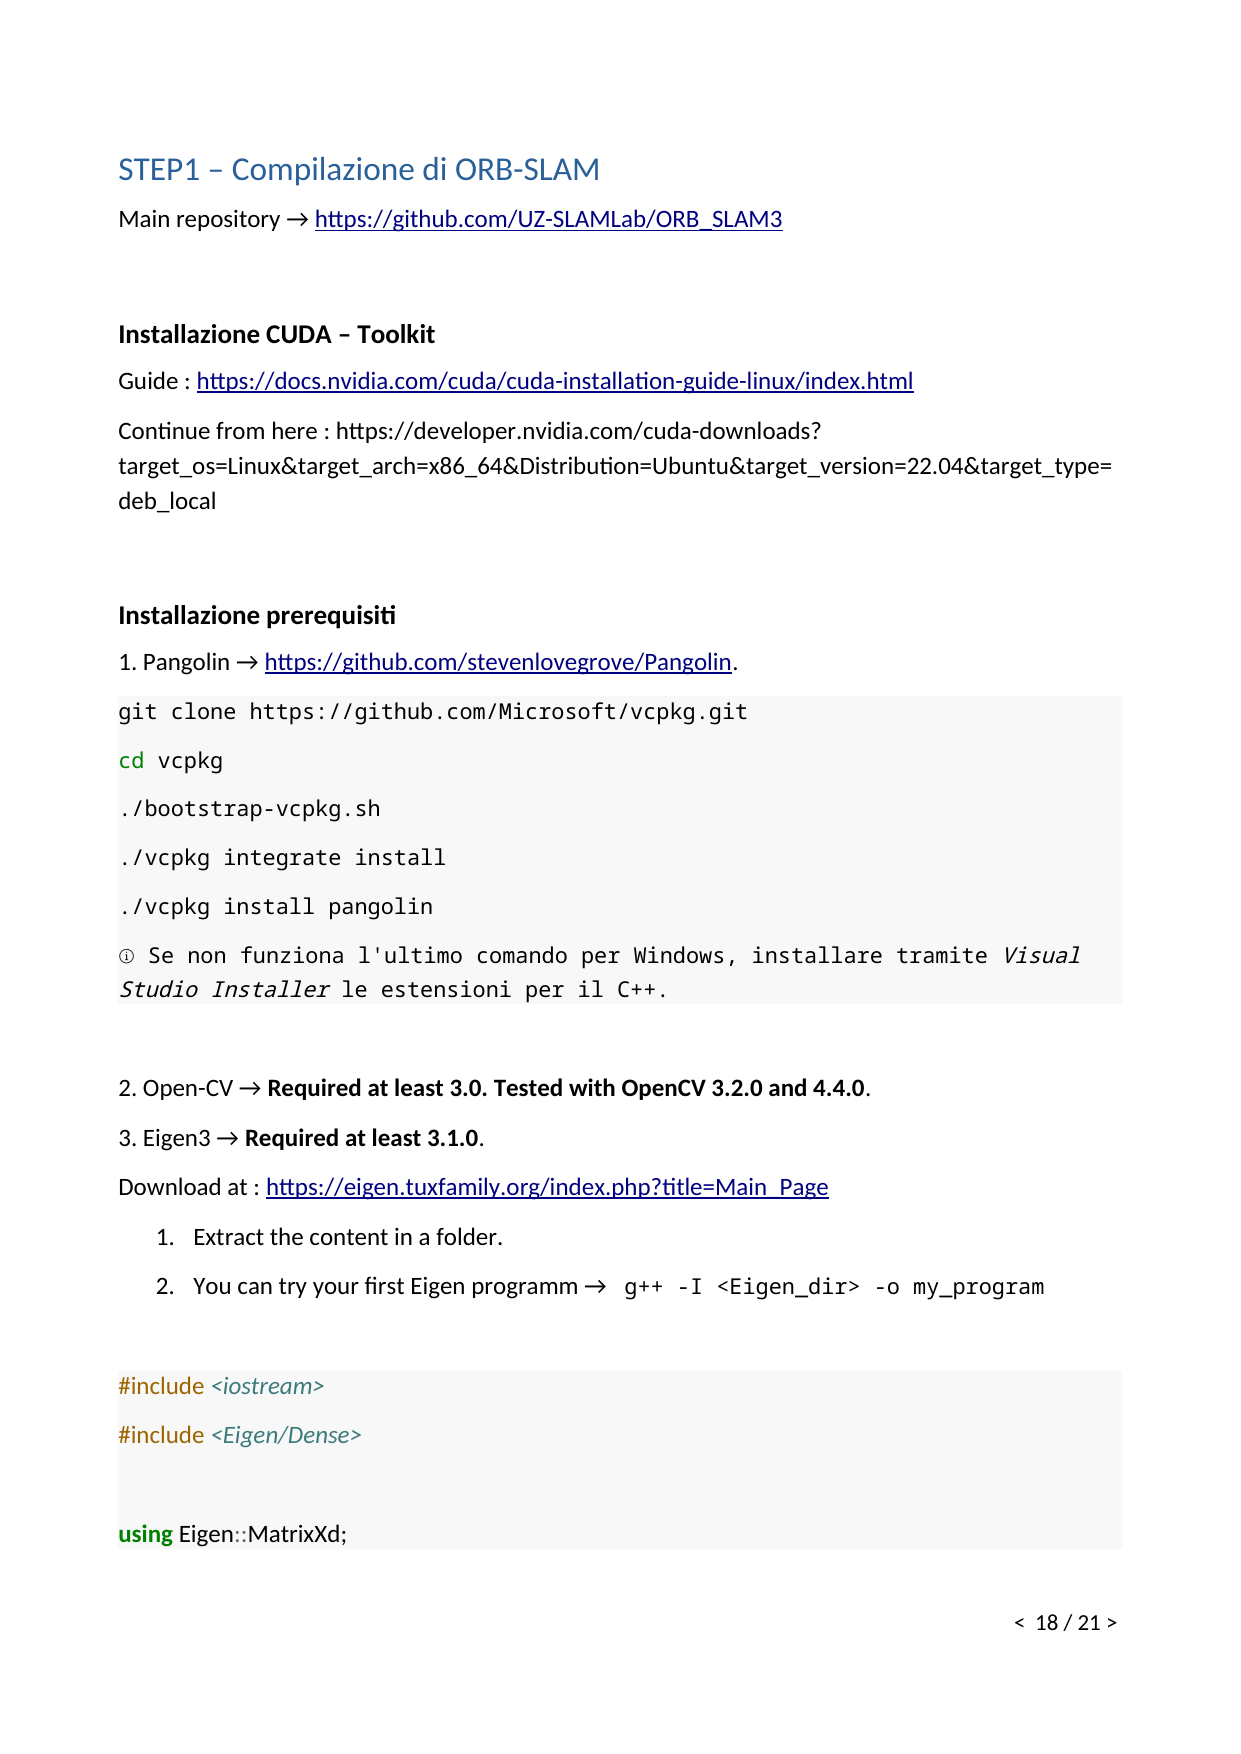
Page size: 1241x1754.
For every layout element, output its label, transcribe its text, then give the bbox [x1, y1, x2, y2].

text Download at : https://eigen.tuxfamily.org/index.php?title=Main_Page [118, 1171, 1122, 1202]
text Guide : https://docs.nvidia.com/cuda/cuda-installation-guide-linux/index.html [118, 365, 1122, 396]
text #include <iostream> [118, 1370, 1122, 1400]
text 2. Open-CV → Required at least 3.0. Tested with OpenCV 3.2.0 and 4.4.0. [118, 1072, 1122, 1103]
list Extract the content in a folder. [156, 1221, 1122, 1251]
text git clone https://github.com/Microsoft/vcpkg.git [118, 696, 1122, 726]
text ./bootstrap-vcpkg.sh [118, 793, 1122, 823]
list You can try your first Eigen programm → g++ -I <Eigen_dir> -o my_program [156, 1271, 1122, 1301]
text 1. Pangolin → https://github.com/stevenlovegrove/Pangolin. [118, 646, 1122, 677]
text ./vcpkg integrate install [118, 842, 1122, 872]
text ⓘ Se non funziona l'ultimo comando per Windows, installare tramite Visual Studio Installer le estensioni per il C++. [118, 940, 1122, 1004]
text 3. Eigen3 → Required at least 3.1.0. [118, 1122, 1122, 1152]
subtitle Installazione prerequisiti [118, 598, 1122, 632]
text #include <Eigen/Dense> [118, 1419, 1122, 1450]
text Continue from here : https://developer.nvidia.com/cuda-downloads?target_os=Linux&target_arch=x86_64&Distribution=Ubuntu&target_version=22.04&target_type=deb_local [118, 415, 1122, 515]
subtitle STEP1 – Compilazione di ORB-SLAM [118, 148, 1122, 188]
text using Eigen::MatrixXd; [118, 1519, 1122, 1549]
text ./vcpkg install pangolin [118, 891, 1122, 921]
subtitle Installazione CUDA – Toolkit [118, 317, 1122, 350]
text cd vcpkg [118, 745, 1122, 774]
text Main repository → https://github.com/UZ-SLAMLab/ORB_SLAM3 [118, 204, 1122, 234]
